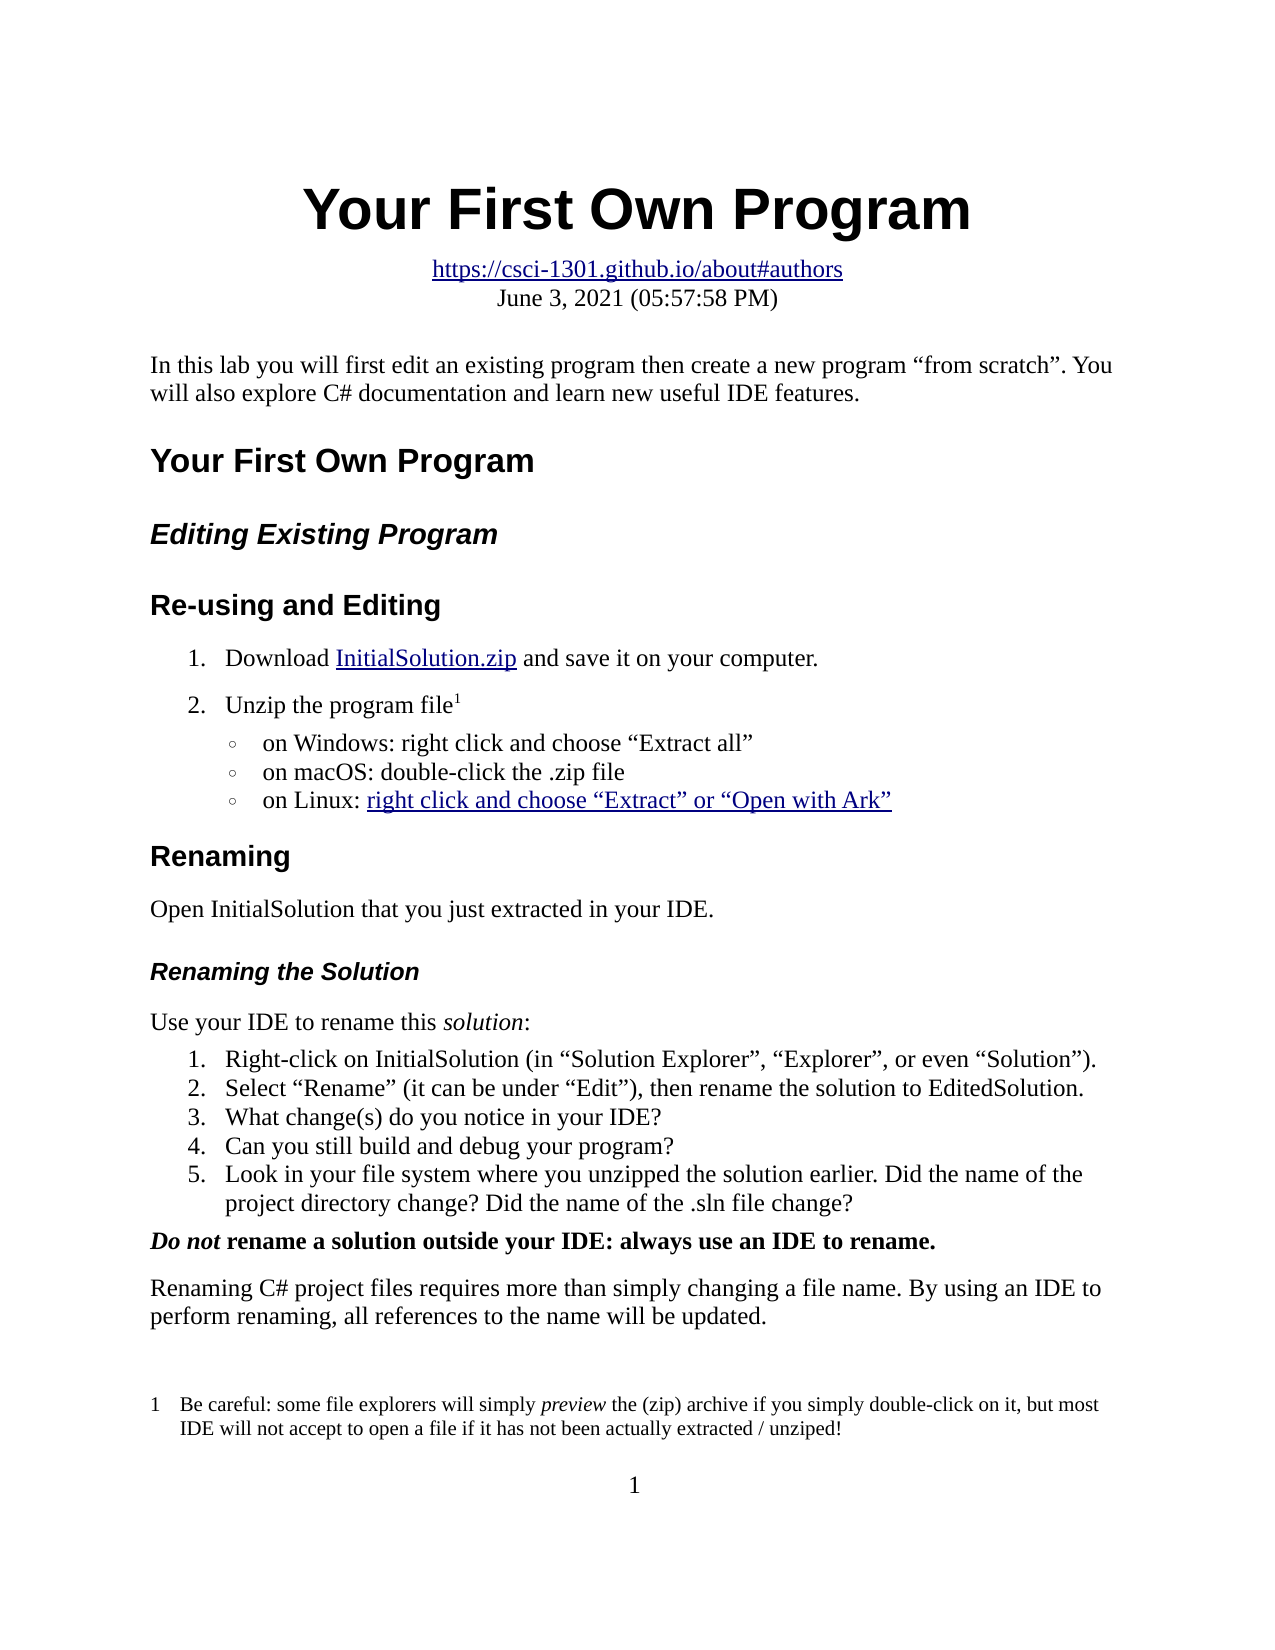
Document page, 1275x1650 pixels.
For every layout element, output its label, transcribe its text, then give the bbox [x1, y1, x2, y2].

list Be careful: some file explorers will simply preview the (zip) archive if you simply double-click on it, but most IDE will not accept to open a file if it has not been actually extracted / unziped! [150, 1392, 1125, 1440]
list on macOS: double-click the .zip file [225, 757, 1125, 785]
title Your First Own Program [150, 175, 1125, 242]
subtitle Editing Existing Program [150, 517, 1125, 551]
subtitle Renaming the Solution [150, 957, 1125, 985]
text Use your IDE to rename this solution: [150, 1007, 1125, 1036]
list on Linux: right click and choose “Extract” or “Open with Ark” [225, 785, 1125, 814]
list Look in your file system where you unzipped the solution earlier. Did the name of the project directory change? Did the name of the .sln file change? [187, 1159, 1125, 1217]
text In this lab you will first edit an existing program then create a new program “from scratch”. You will also explore C# documentation and learn new useful IDE features. [150, 350, 1125, 407]
subtitle Re-using and Editing [150, 588, 1125, 622]
text Do not rename a solution outside your IDE: always use an IDE to rename. [150, 1226, 1125, 1255]
list Right-click on InitialSolution (in “Solution Explorer”, “Explorer”, or even “Solution”). [187, 1044, 1125, 1073]
subtitle Renaming [150, 839, 1125, 873]
text Open InitialSolution that you just extracted in your IDE. [150, 894, 1125, 923]
list Select “Rename” (it can be under “Edit”), then rename the solution to EditedSolution. [187, 1073, 1125, 1102]
text https://csci-1301.github.io/about#authors [150, 254, 1125, 283]
subtitle Your First Own Program [150, 441, 1125, 480]
list Can you still build and debug your program? [187, 1131, 1125, 1159]
list What change(s) do you notice in your IDE? [187, 1102, 1125, 1131]
text Renaming C# project files requires more than simply changing a file name. By using an IDE to perform renaming, all references to the name will be updated. [150, 1273, 1125, 1330]
text June 3, 2021 (05:57:58 PM) [150, 283, 1125, 312]
list on Windows: right click and choose “Extract all” [225, 728, 1125, 757]
list Download InitialSolution.zip and save it on your computer. [187, 643, 1125, 672]
list Unzip the program file [187, 690, 1125, 719]
